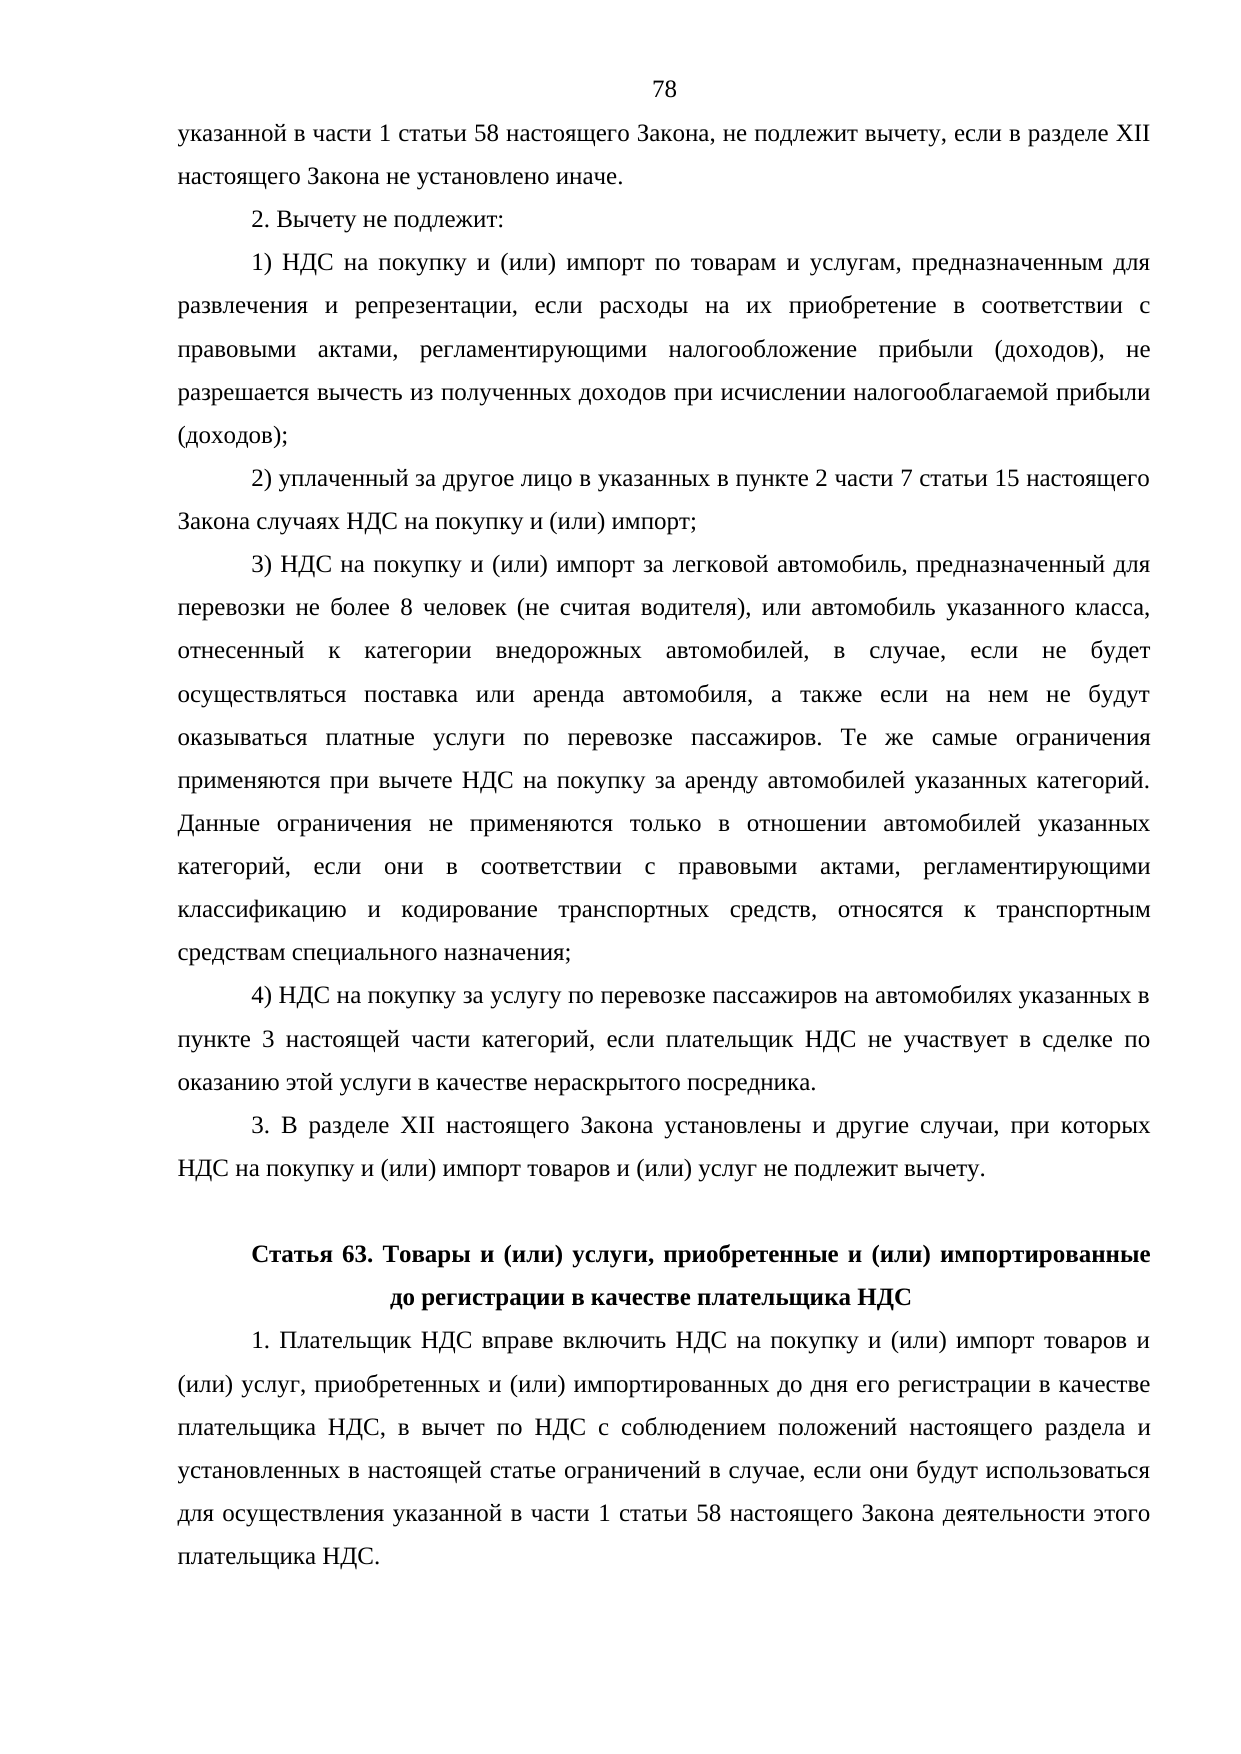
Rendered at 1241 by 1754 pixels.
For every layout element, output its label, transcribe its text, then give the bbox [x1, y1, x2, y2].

text 4) НДС на покупку за услугу по перевозке пассажиров на автомобилях указанных в пункте 3 настоящей части категорий, если плательщик НДС не участвует в сделке по оказанию этой услуги в качестве нераскрытого посредника. [177, 981, 1152, 1096]
text 1) НДС на покупку и (или) импорт по товарам и услугам, предназначенным для развлечения и репрезентации, если расходы на их приобретение в соответствии с правовыми актами, регламентирующими налогообложение прибыли (доходов), не разрешается вычесть из полученных доходов при исчислении налогооблагаемой прибыли (доходов); [177, 247, 1152, 449]
text 2. Вычету не подлежит: [177, 204, 1152, 233]
text Статья 63. Товары и (или) услуги, приобретенные и (или) импортированные до регистрации в качестве плательщика НДС [251, 1239, 1152, 1311]
text 3) НДС на покупку и (или) импорт за легковой автомобиль, предназначенный для перевозки не более 8 человек (не считая водителя), или автомобиль указанного класса, отнесенный к категории внедорожных автомобилей, в случае, если не будет осуществляться поставка или аренда автомобиля, а также если на нем не будут оказываться платные услуги по перевозке пассажиров. Те же самые ограничения применяются при вычете НДС на покупку за аренду автомобилей указанных категорий. Данные ограничения не применяются только в отношении автомобилей указанных категорий, если они в соответствии с правовыми актами, регламентирующими классификацию и кодирование транспортных средств, относятся к транспортным средствам специального назначения; [177, 549, 1152, 966]
text 1. Плательщик НДС вправе включить НДС на покупку и (или) импорт товаров и (или) услуг, приобретенных и (или) импортированных до дня его регистрации в качестве плательщика НДС, в вычет по НДС с соблюдением положений настоящего раздела и установленных в настоящей статье ограничений в случае, если они будут использоваться для осуществления указанной в части 1 статьи 58 настоящего Закона деятельности этого плательщика НДС. [177, 1326, 1152, 1570]
text 3. В разделе XII настоящего Закона установлены и другие случаи, при которых НДС на покупку и (или) импорт товаров и (или) услуг не подлежит вычету. [177, 1110, 1152, 1182]
text указанной в части 1 статьи 58 настоящего Закона, не подлежит вычету, если в разделе XII настоящего Закона не установлено иначе. [177, 118, 1152, 190]
text 2) уплаченный за другое лицо в указанных в пункте 2 части 7 статьи 15 настоящего Закона случаях НДС на покупку и (или) импорт; [177, 463, 1152, 535]
